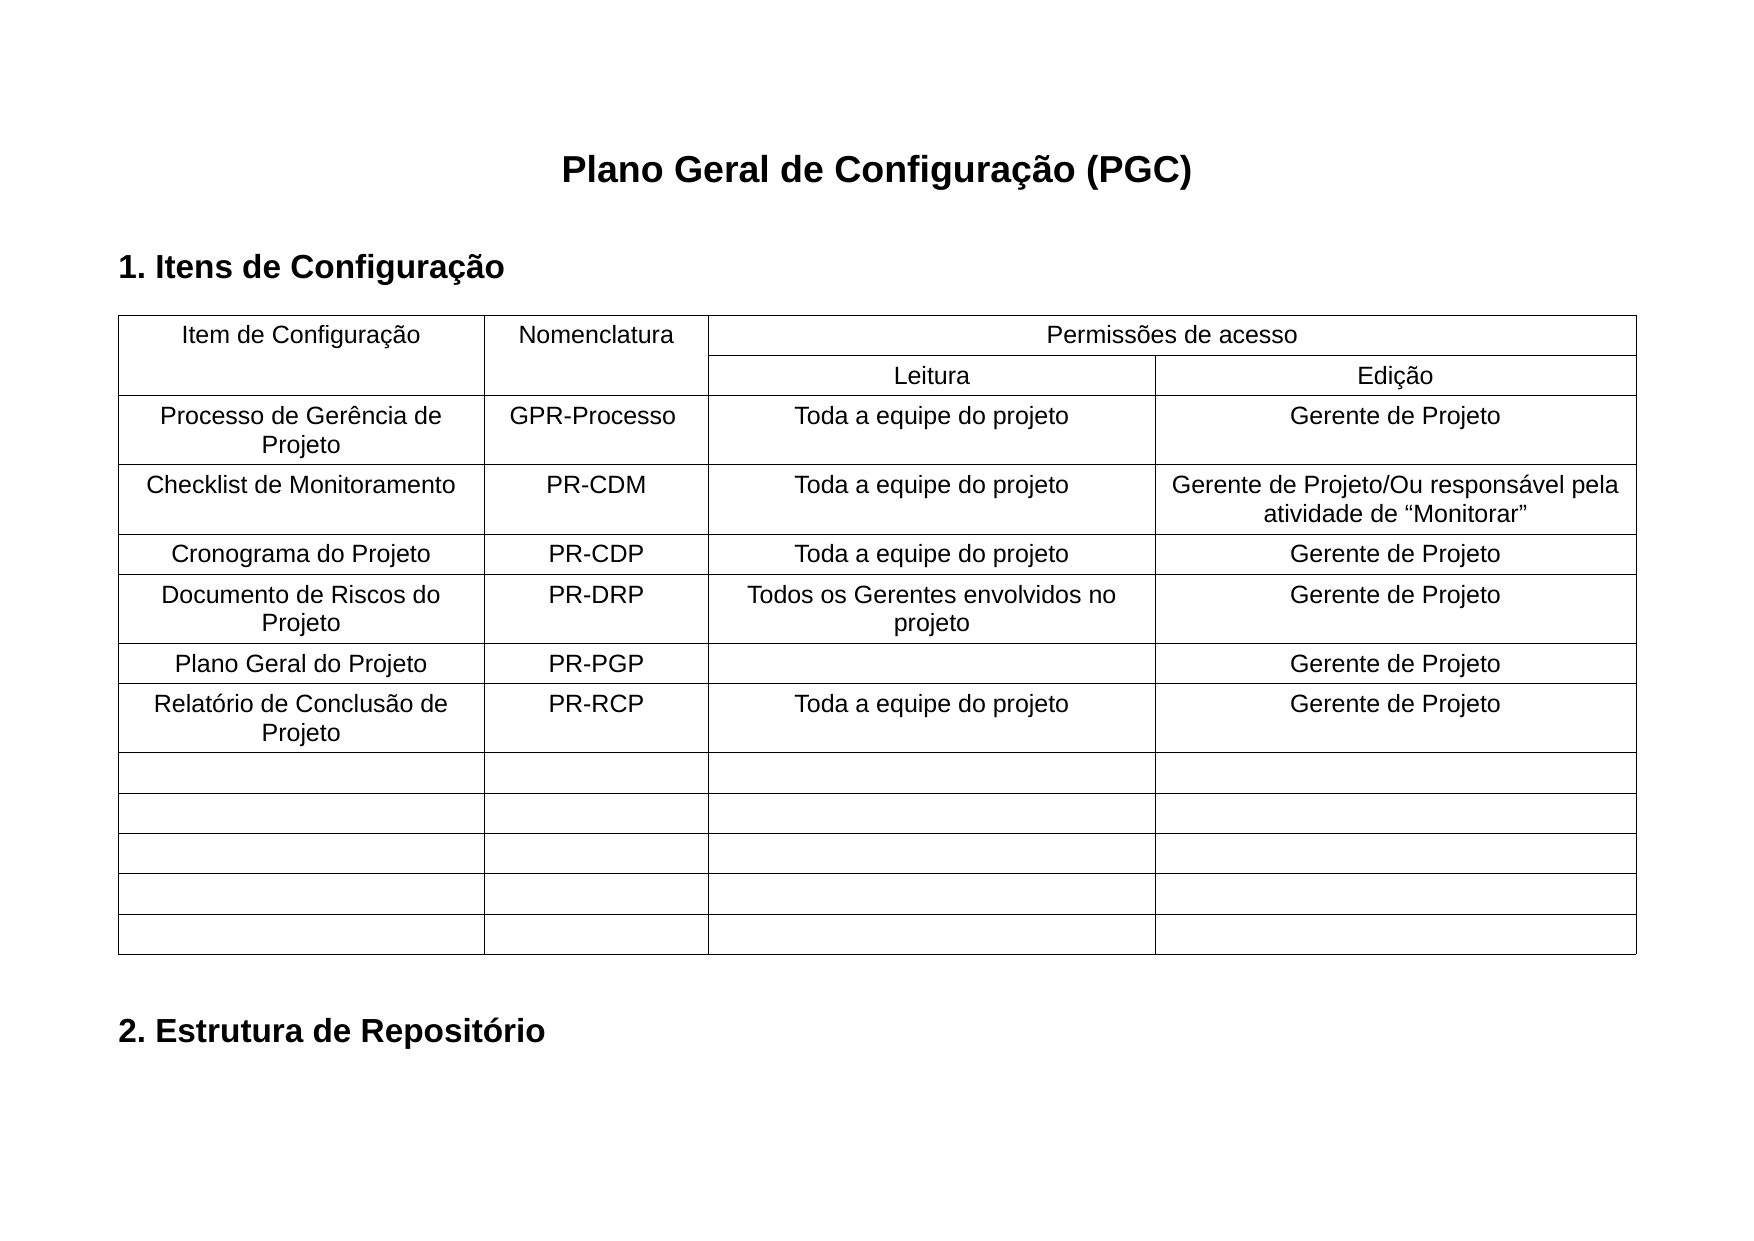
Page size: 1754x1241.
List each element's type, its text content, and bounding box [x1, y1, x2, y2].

table_cell Checklist de Monitoramento [119, 465, 484, 533]
table_cell Toda a equipe do projeto [709, 535, 1155, 574]
table_cell [709, 794, 1155, 833]
table_cell [119, 794, 484, 833]
table_cell Toda a equipe do projeto [709, 396, 1155, 464]
table_cell Gerente de Projeto [1156, 644, 1636, 683]
table_cell [485, 834, 708, 873]
table_cell [709, 915, 1155, 954]
table_cell Gerente de Projeto/Ou responsável pela atividade de “Monitorar” [1156, 465, 1636, 533]
table_cell Gerente de Projeto [1156, 535, 1636, 574]
table_cell Plano Geral do Projeto [119, 644, 484, 683]
table_cell Toda a equipe do projeto [709, 465, 1155, 533]
table_cell [485, 874, 708, 913]
table_cell Edição [1156, 356, 1636, 395]
text 2. Estrutura de Repositório [118, 1011, 1636, 1050]
table_header Item de Configuração [119, 316, 484, 395]
table_cell [119, 874, 484, 913]
table_cell [485, 915, 708, 954]
table_cell PR-DRP [485, 575, 708, 643]
table_cell Todos os Gerentes envolvidos no projeto [709, 575, 1155, 643]
table_header Nomenclatura [485, 316, 708, 395]
table_cell PR-PGP [485, 644, 708, 683]
table_cell GPR-Processo [485, 396, 708, 464]
table_cell PR-CDP [485, 535, 708, 574]
table_cell [709, 874, 1155, 913]
table_cell Processo de Gerência de Projeto [119, 396, 484, 464]
table_cell Cronograma do Projeto [119, 535, 484, 574]
table_cell PR-RCP [485, 684, 708, 752]
table_cell [485, 753, 708, 792]
table_cell [1156, 915, 1636, 954]
table_cell [709, 834, 1155, 873]
table_cell Gerente de Projeto [1156, 396, 1636, 464]
table_cell PR-CDM [485, 465, 708, 533]
table_cell [709, 644, 1155, 683]
text 1. Itens de Configuração [118, 247, 1636, 286]
table_cell Documento de Riscos do Projeto [119, 575, 484, 643]
table_cell Toda a equipe do projeto [709, 684, 1155, 752]
table_cell [119, 915, 484, 954]
table_cell Gerente de Projeto [1156, 575, 1636, 643]
table_cell Relatório de Conclusão de Projeto [119, 684, 484, 752]
text Plano Geral de Configuração (PGC) [118, 147, 1636, 190]
table_cell Gerente de Projeto [1156, 684, 1636, 752]
table_header Permissões de acesso [709, 316, 1636, 355]
table_cell [1156, 753, 1636, 792]
table_cell [1156, 874, 1636, 913]
table_cell [119, 753, 484, 792]
table_cell [485, 794, 708, 833]
table_cell [119, 834, 484, 873]
table_cell Leitura [709, 356, 1155, 395]
table_cell [709, 753, 1155, 792]
table_cell [1156, 794, 1636, 833]
table_cell [1156, 834, 1636, 873]
